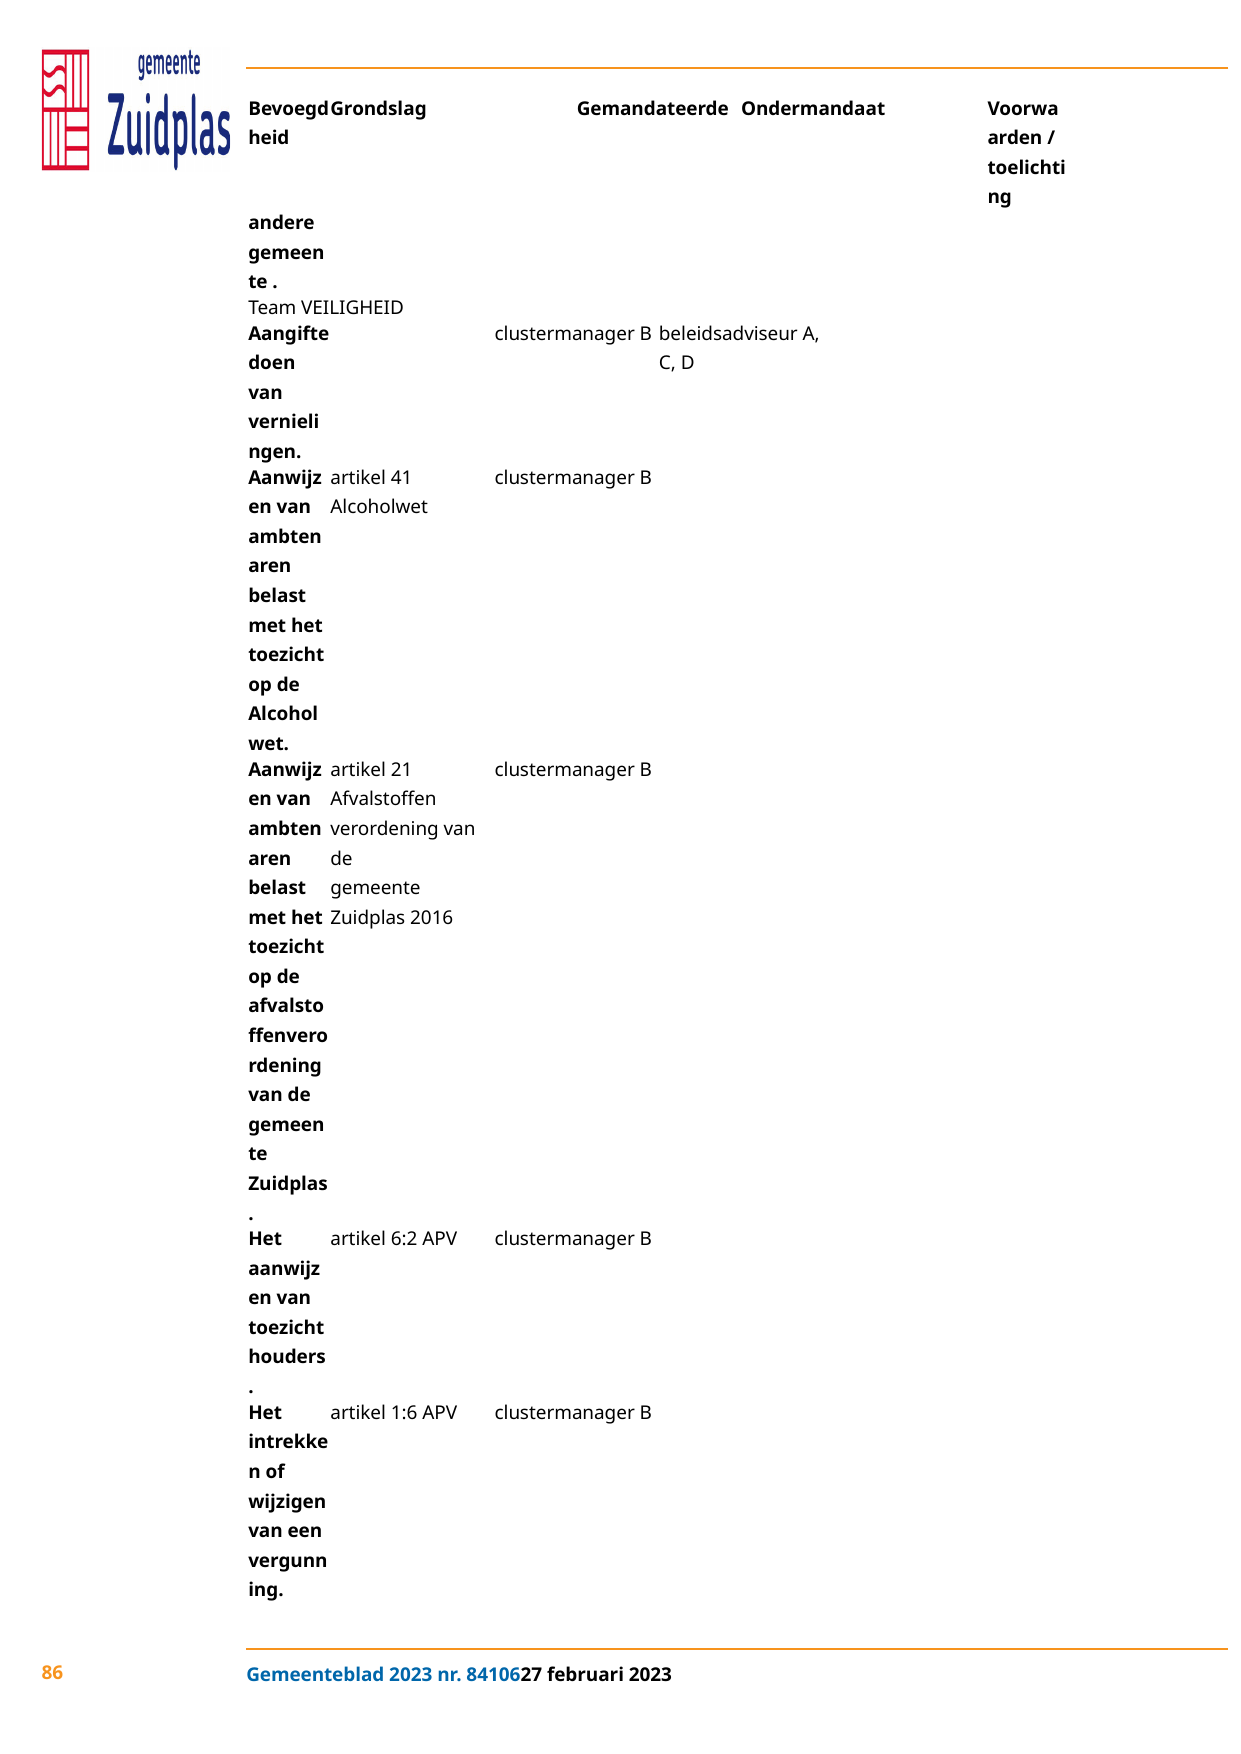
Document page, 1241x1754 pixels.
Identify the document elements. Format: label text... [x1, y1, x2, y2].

table_cell Aangifte doen van vernielingen. [248, 320, 330, 464]
table_cell Aanwijzen van ambtenaren belast met het toezicht op de Alcoholwet. [248, 464, 330, 756]
table_cell Het intrekken of wijzigen van een vergunning. [248, 1399, 330, 1602]
table_cell [659, 464, 823, 756]
table_cell clustermanager B [494, 756, 659, 1225]
table_cell artikel 21 Afvalstoffen verordening van de gemeente Zuidplas 2016 [330, 756, 494, 1225]
table_cell [823, 320, 1152, 464]
table_cell clustermanager B [494, 464, 659, 756]
table_header Gemandateerde [577, 95, 741, 209]
table_header [1069, 95, 1152, 209]
table_cell [659, 756, 823, 1225]
table_cell [330, 320, 494, 464]
table_cell Het aanwijzen van toezichthouders. [248, 1225, 330, 1399]
table_cell artikel 1:6 APV [330, 1399, 494, 1602]
table_cell Aanwijzen van ambtenaren belast met het toezicht op de afvalstoffenverordening van de gemeente Zuidplas. [248, 756, 330, 1225]
table_cell clustermanager B [494, 320, 659, 464]
table_cell beleidsadviseur A, C, D [659, 320, 823, 464]
table_cell [823, 209, 1152, 294]
picture [41, 47, 231, 172]
table_cell Team VEILIGHEID [248, 294, 1152, 320]
table_header Voorwaarden / toelichting [987, 95, 1069, 209]
table_cell [659, 1225, 823, 1399]
table_cell artikel 41 Alcoholwet [330, 464, 494, 756]
table_cell artikel 6:2 APV [330, 1225, 494, 1399]
table_cell [823, 756, 1152, 1225]
table_cell [659, 209, 823, 294]
table_cell clustermanager B [494, 1225, 659, 1399]
table_cell clustermanager B [494, 1399, 659, 1602]
table_cell [330, 209, 494, 294]
table_header Ondermandaat [741, 95, 987, 209]
table_cell [823, 464, 1152, 756]
table_cell [823, 1225, 1152, 1399]
table_cell [659, 1399, 823, 1602]
table_cell andere gemeente . [248, 209, 330, 294]
table_header Grondslag [330, 95, 577, 209]
table_cell [823, 1399, 1152, 1602]
table_cell [494, 209, 659, 294]
table_header Bevoegdheid [248, 95, 330, 209]
